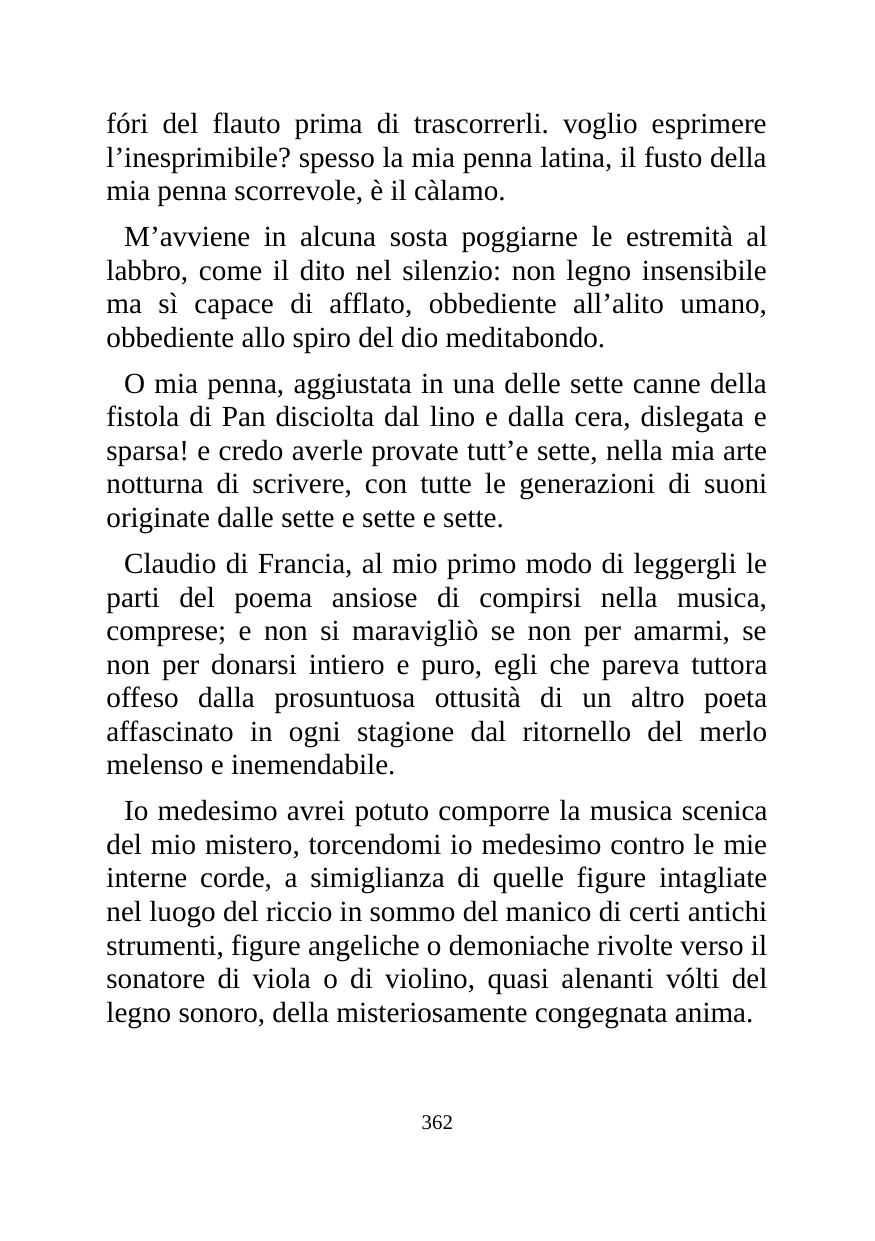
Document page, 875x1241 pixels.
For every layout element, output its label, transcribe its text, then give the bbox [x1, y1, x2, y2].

text fóri del flauto prima di trascorrerli. voglio esprimere l’inesprimibile? spesso la mia penna latina, il fusto della mia penna scorrevole, è il càlamo. [106, 106, 768, 207]
text Claudio di Francia, al mio primo modo di leggergli le parti del poema ansiose di compirsi nella musica, comprese; e non si maravigliò se non per amarmi, se non per donarsi intiero e puro, egli che pareva tuttora offeso dalla prosuntuosa ottusità di un altro poeta affascinato in ogni stagione dal ritornello del merlo melenso e inemendabile. [106, 546, 768, 781]
text O mia penna, aggiustata in una delle sette canne della fistola di Pan disciolta dal lino e dalla cera, dislegata e sparsa! e credo averle provate tutt’e sette, nella mia arte notturna di scrivere, con tutte le generazioni di suoni originate dalle sette e sette e sette. [106, 366, 768, 534]
text M’avviene in alcuna sosta poggiarne le estremità al labbro, come il dito nel silenzio: non legno insensibile ma sì capace di afflato, obbediente all’alito umano, obbediente allo spiro del dio meditabondo. [106, 219, 768, 353]
text Io medesimo avrei potuto comporre la musica scenica del mio mistero, torcendomi io medesimo contro le mie interne corde, a simiglianza di quelle figure intagliate nel luogo del riccio in sommo del manico di certi antichi strumenti, figure angeliche o demoniache rivolte verso il sonatore di viola o di violino, quasi alenanti vólti del legno sonoro, della misteriosamente congegnata anima. [106, 793, 768, 1028]
